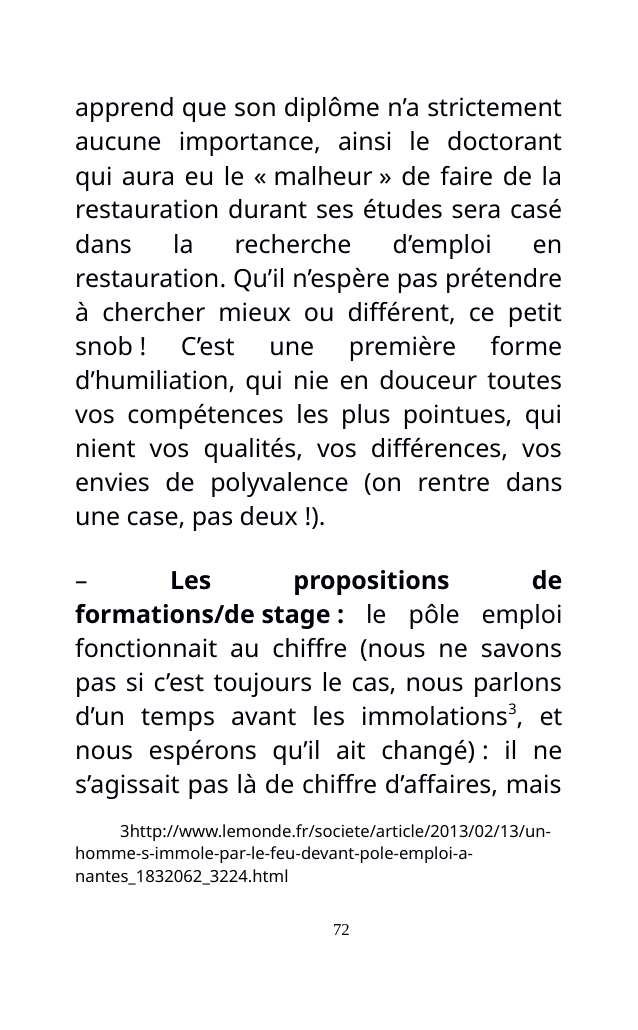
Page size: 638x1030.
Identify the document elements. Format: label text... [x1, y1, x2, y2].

text apprend que son diplôme n’a strictement aucune impor­tance, ainsi le doctorant qui aura eu le « malheur » de faire de la restauration durant ses études sera casé dans la recherche d’emploi en restauration. Qu’il n’espère pas prétendre à chercher mieux ou différent, ce petit snob ! C’est une première forme d’humiliation, qui nie en douceur toutes vos com­pétences les plus pointues, qui nient vos qualités, vos différences, vos envies de polyvalence (on ren­tre dans une case, pas deux !). [75, 90, 562, 533]
text – Les propositions de formations/de stage : le pôle emploi fonctionnait au chiffre (nous ne savons pas si c’est toujours le cas, nous parlons d’un temps avant les immolations, et nous es­pérons qu’il ait changé) : il ne s’agissait pas là de chiffre d’affaires, mais [75, 562, 562, 801]
text http://www.lemonde.fr/societe/article/2013/02/13/un-homme-s-immole-par-le-feu-devant-pole-emploi-a-nantes_1832062_3224.html [75, 819, 562, 887]
